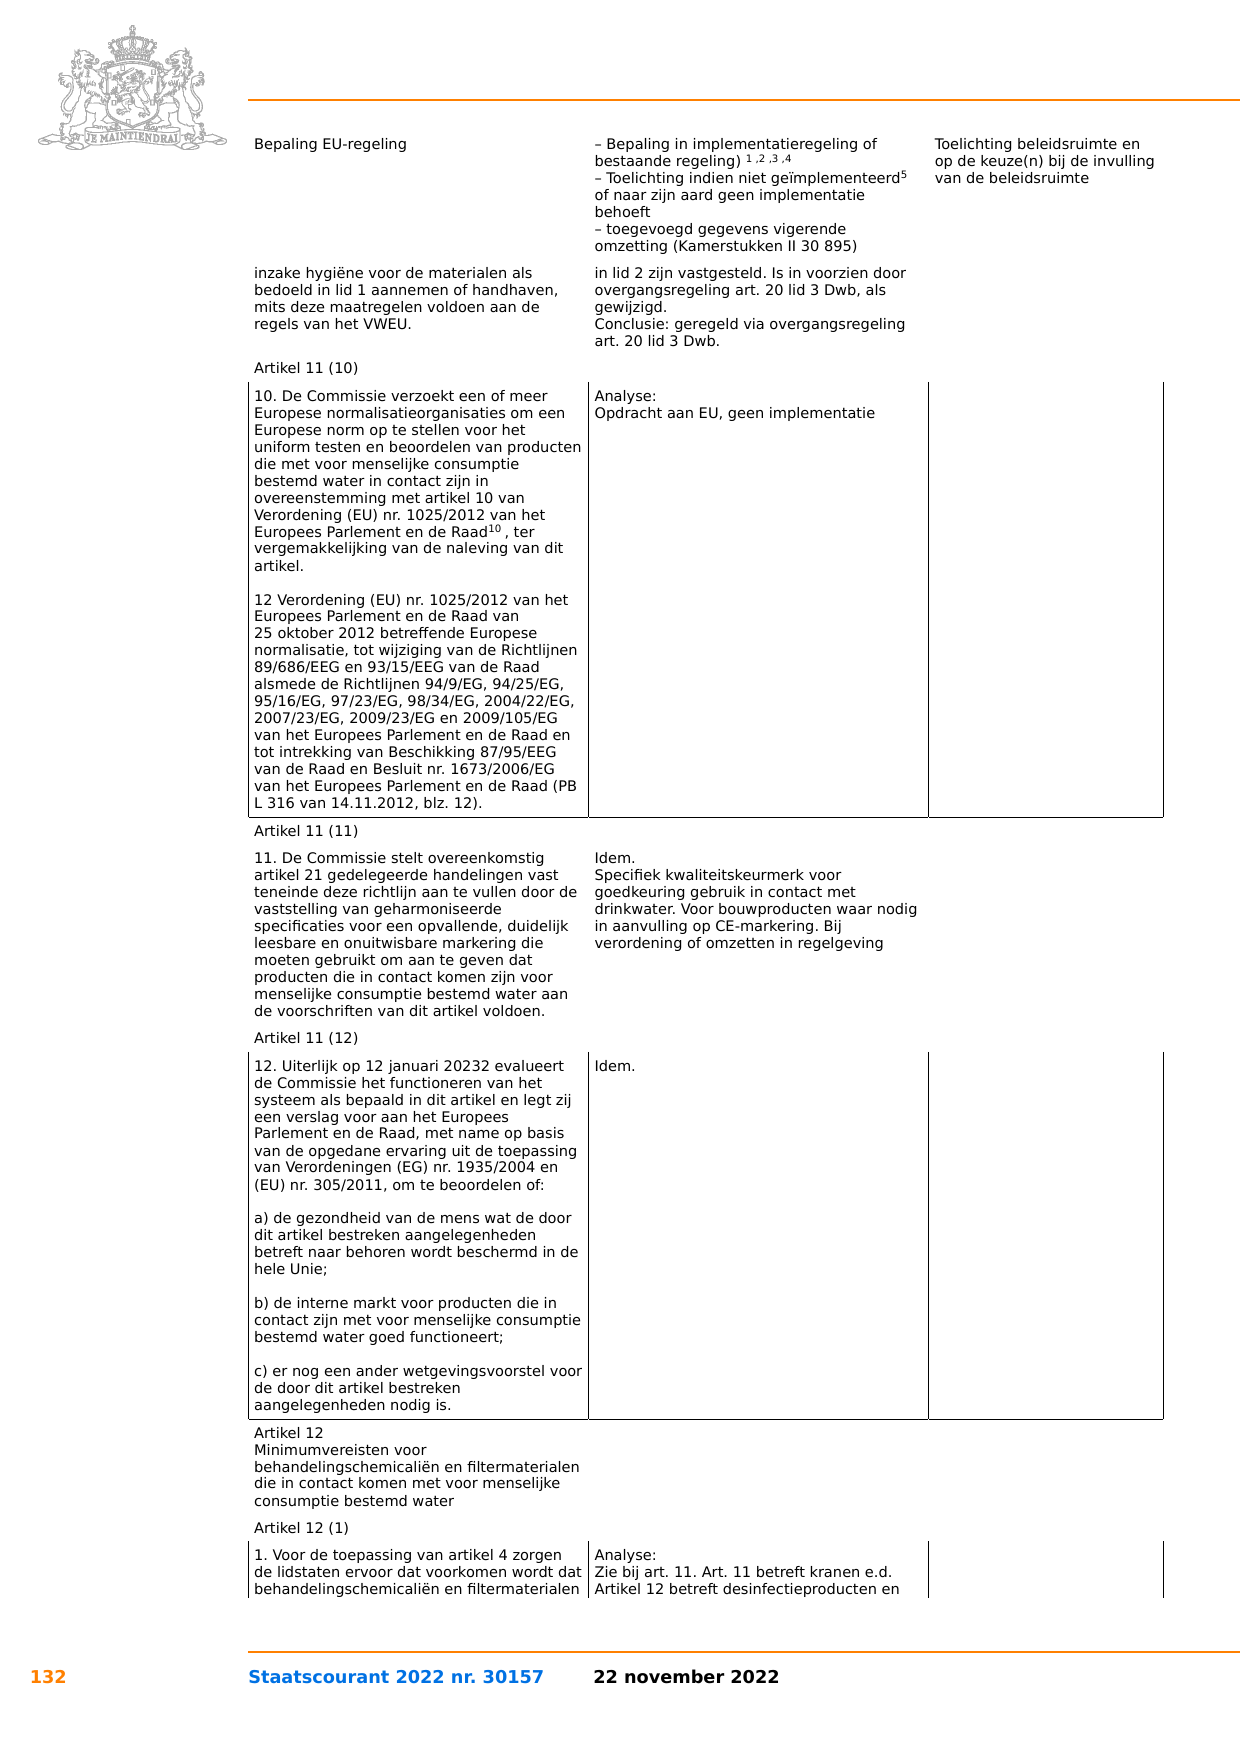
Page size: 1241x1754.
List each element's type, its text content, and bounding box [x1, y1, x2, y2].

table_cell [589, 1363, 928, 1419]
table_cell [929, 1278, 1163, 1295]
table_cell inzake hygiëne voor de materialen als bedoeld in lid 1 aannemen of handhaven, mits deze maatregelen voldoen aan de regels van het VWEU. [249, 260, 588, 354]
table_cell 1. Voor de toepassing van artikel 4 zorgen de lidstaten ervoor dat voorkomen wordt dat behandelingschemicaliën en filtermaterialen [249, 1543, 588, 1598]
table_cell [249, 1278, 588, 1295]
table_cell [589, 591, 928, 817]
table_cell [929, 260, 1163, 354]
table_cell 12 Verordening (EU) nr. 1025/2012 van het Europees Parlement en de Raad van 25 oktober 2012 betreffende Europese normalisatie, tot wijziging van de Richtlijnen 89/686/EEG en 93/15/EEG van de Raad alsmede de Richtlijnen 94/9/EG, 94/25/EG, 95/16/EG, 97/23/EG, 98/34/EG, 2004/22/EG, 2007/23/EG, 2009/23/EG en 2009/105/EG van het Europees Parlement en de Raad en tot intrekking van Beschikking 87/95/EEG van de Raad en Besluit nr. 1673/2006/EG van het Europees Parlement en de Raad (PB L 316 van 14.11.2012, blz. 12). [249, 591, 588, 817]
table_cell [589, 356, 928, 382]
table_cell Idem. [589, 1053, 928, 1193]
table_cell [929, 1515, 1163, 1541]
table_cell [249, 574, 588, 591]
table_cell [929, 1295, 1163, 1346]
table_cell a) de gezondheid van de mens wat de door dit artikel bestreken aangelegenheden betreft naar behoren wordt beschermd in de hele Unie; [249, 1210, 588, 1278]
table_cell [929, 356, 1163, 382]
table_cell [929, 1420, 1163, 1514]
table_cell [589, 1278, 928, 1295]
table_cell [929, 591, 1163, 817]
table_cell [929, 1210, 1163, 1278]
table_cell [929, 383, 1163, 574]
table_cell Artikel 12 (1) [249, 1515, 588, 1541]
table_cell in lid 2 zijn vastgesteld. Is in voorzien door overgangsregeling art. 20 lid 3 Dwb, als gewijzigd. Conclusie: geregeld via overgangsregeling art. 20 lid 3 Dwb. [589, 260, 928, 354]
table_cell [929, 1346, 1163, 1363]
table_cell b) de interne markt voor producten die in contact zijn met voor menselijke consumptie bestemd water goed functioneert; [249, 1295, 588, 1346]
table_cell Artikel 12 Minimumvereisten voor behandelingschemicaliën en filtermaterialen die in contact komen met voor menselijke consumptie bestemd water [249, 1420, 588, 1514]
table_cell [929, 818, 1163, 844]
table_header Toelichting beleidsruimte en op de keuze(n) bij de invulling van de beleidsruimte [929, 131, 1163, 259]
picture [38, 25, 227, 150]
table_cell [249, 1346, 588, 1363]
table_cell [589, 1420, 928, 1514]
table_cell 11. De Commissie stelt overeenkomstig artikel 21 gedelegeerde handelingen vast teneinde deze richtlijn aan te vullen door de vaststelling van geharmoniseerde specificaties voor een opvallende, duidelijk leesbare en onuitwisbare markering die moeten gebruikt om aan te geven dat producten die in contact komen zijn voor menselijke consumptie bestemd water aan de voorschriften van dit artikel voldoen. [249, 845, 588, 1024]
table_cell [929, 1363, 1163, 1419]
table_cell [589, 1346, 928, 1363]
table_cell Idem. Specifiek kwaliteitskeurmerk voor goedkeuring gebruik in contact met drinkwater. Voor bouwproducten waar nodig in aanvulling op CE-markering. Bij verordening of omzetten in regelgeving [589, 845, 928, 1024]
table_cell 10. De Commissie verzoekt een of meer Europese normalisatieorganisaties om een Europese norm op te stellen voor het uniform testen en beoordelen van producten die met voor menselijke consumptie bestemd water in contact zijn in overeenstemming met artikel 10 van Verordening (EU) nr. 1025/2012 van het Europees Parlement en de Raad10, ter vergemakkelijking van de naleving van dit artikel. [249, 383, 588, 574]
table_cell Artikel 11 (11) [249, 818, 588, 844]
table_cell [929, 1193, 1163, 1210]
table_header – Bepaling in implementatieregeling of bestaande regeling) 1,2,3,4 – Toelichting indien niet geïmplementeerd5 of naar zijn aard geen implementatie behoeft – toegevoegd gegevens vigerende omzetting (Kamerstukken II 30 895) [589, 131, 928, 259]
table_cell [929, 1543, 1163, 1598]
table_cell [589, 1515, 928, 1541]
table_cell c) er nog een ander wetgevingsvoorstel voor de door dit artikel bestreken aangelegenheden nodig is. [249, 1363, 588, 1419]
table_cell [589, 1025, 928, 1052]
table_cell [589, 1295, 928, 1346]
table_cell 12. Uiterlijk op 12 januari 20232 evalueert de Commissie het functioneren van het systeem als bepaald in dit artikel en legt zij een verslag voor aan het Europees Parlement en de Raad, met name op basis van de opgedane ervaring uit de toepassing van Verordeningen (EG) nr. 1935/2004 en (EU) nr. 305/2011, om te beoordelen of: [249, 1053, 588, 1193]
table_header Bepaling EU-regeling [249, 131, 588, 259]
table_cell [929, 1053, 1163, 1193]
table_cell [929, 574, 1163, 591]
table_cell [929, 1025, 1163, 1052]
table_cell [589, 574, 928, 591]
table_cell [249, 1193, 588, 1210]
table_cell [589, 818, 928, 844]
table_cell Artikel 11 (12) [249, 1025, 588, 1052]
table_cell [589, 1193, 928, 1210]
table_cell Artikel 11 (10) [249, 356, 588, 382]
table_cell Analyse: Opdracht aan EU, geen implementatie [589, 383, 928, 574]
table_cell Analyse: Zie bij art. 11. Art. 11 betreft kranen e.d. Artikel 12 betreft desinfectieproducten en [589, 1543, 928, 1598]
table_cell [589, 1210, 928, 1278]
table_cell [929, 845, 1163, 1024]
